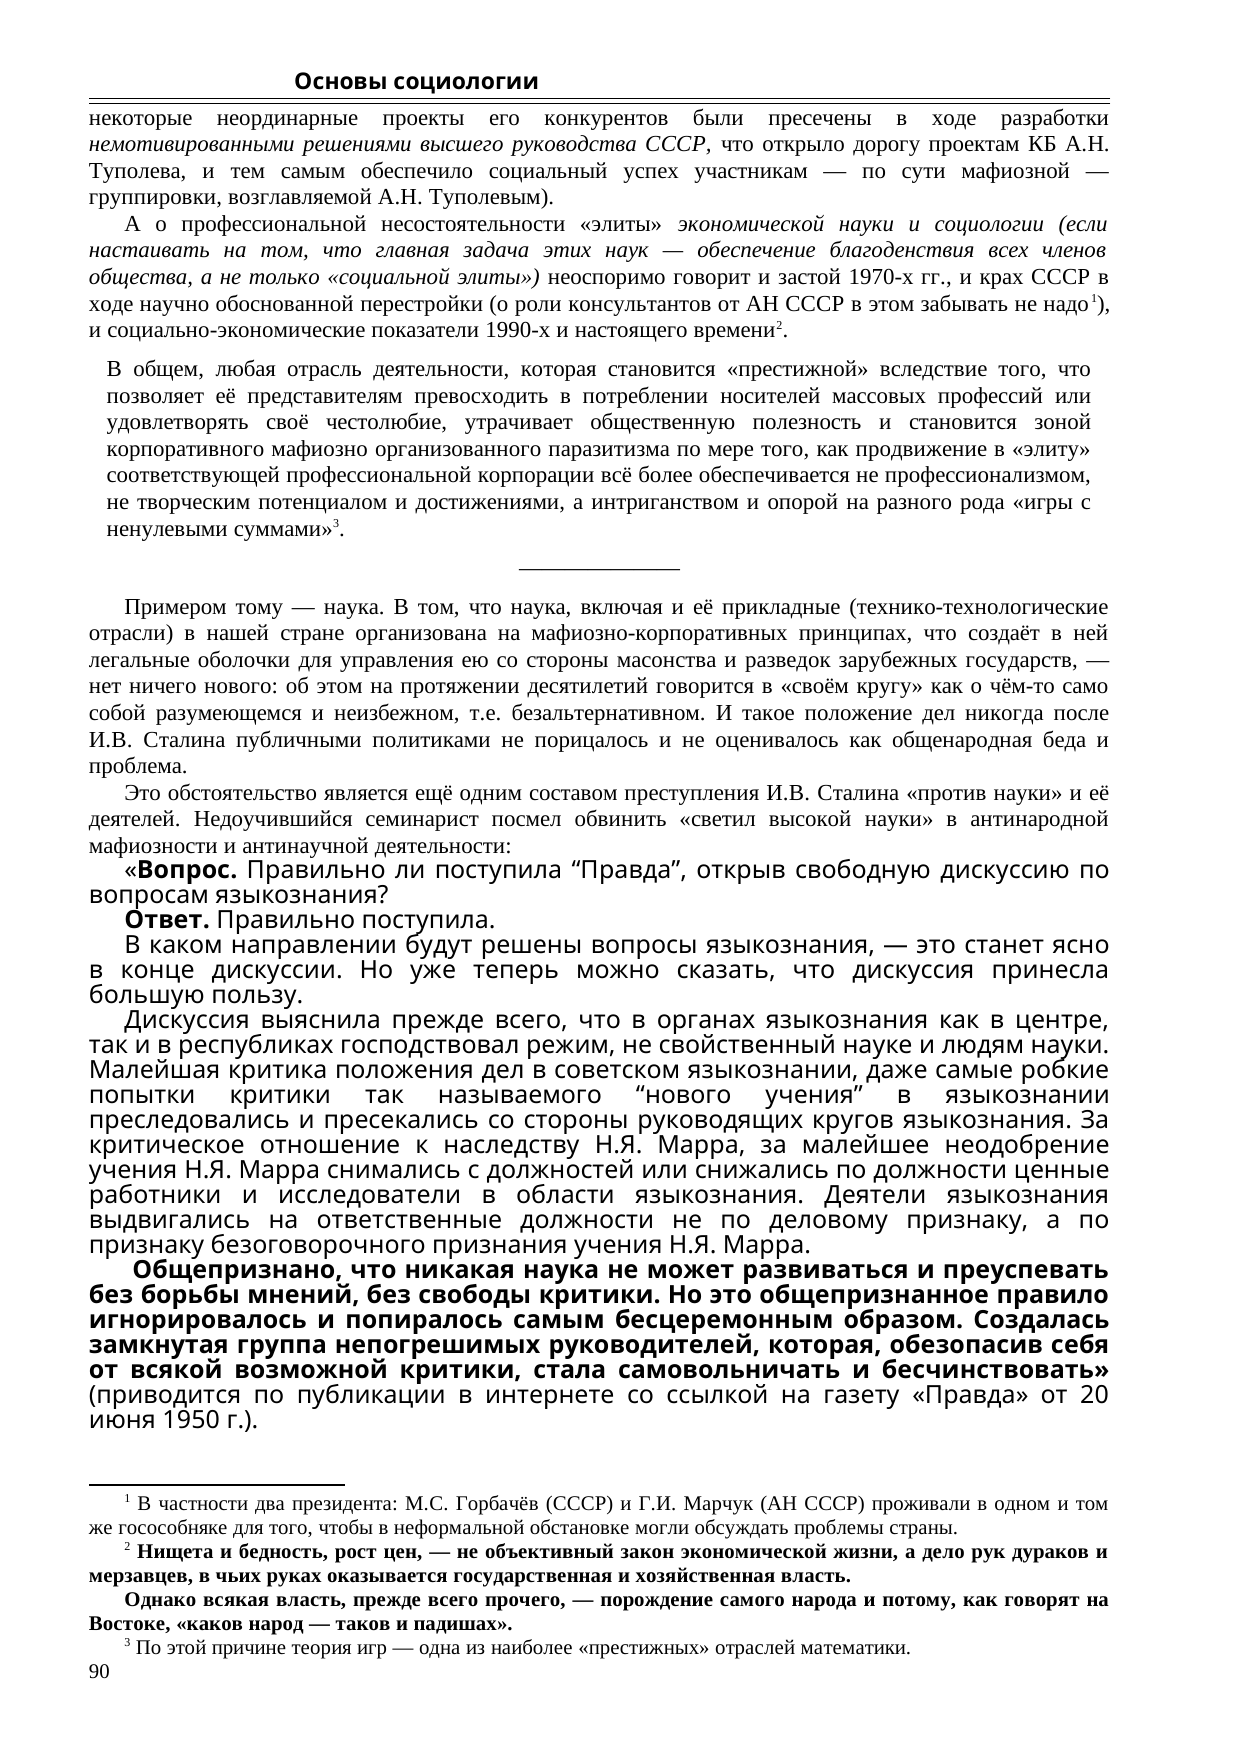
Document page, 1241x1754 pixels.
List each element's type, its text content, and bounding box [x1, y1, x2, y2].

text Примером тому — наука. В том, что наука, включая и её прикладные (технико-технологические отрасли) в нашей стране организована на мафиозно-корпоративных принципах, что создаёт в ней легальные оболочки для управления ею со стороны масонства и разведок зарубежных государств, — нет ничего нового: об этом на протяжении десятилетий говорится в «своём кругу» как о чём-то само собой разумеющемся и неизбежном, т.е. безальтернативном. И такое положение дел никогда после И.В. Сталина публичными политиками не порицалось и не оценивалось как общенародная беда и проблема. [89, 593, 1110, 778]
text В каком направлении будут решены вопросы языкознания, — это станет ясно в конце дискуссии. Но уже теперь можно сказать, что дискуссия принесла большую пользу. [89, 933, 1110, 1008]
text В общем, любая отрасль деятельности, которая становится «престижной» вследствие того, что позволяет её представителям превосходить в потреблении носителей массовых профессий или удовлетворять своё честолюбие, утрачивает общественную полезность и становится зоной корпоративного мафиозно организованного паразитизма по мере того, как продвижение в «элиту» соответствующей профессиональной корпорации всё более обеспечивается не профессионализмом, не творческим потенциалом и достижениями, а интриганством и опорой на разного рода «игры с ненулевыми суммами». [106, 355, 1093, 541]
text «Вопрос. Правильно ли поступила “Правда”, открыв свободную дискуссию по вопросам языкознания? [89, 858, 1110, 908]
text ——————— [89, 553, 1110, 580]
text некоторые неординарные проекты его конкурентов были пресечены в ходе разработки немотивированными решениями высшего руководства СССР, что открыло дорогу проектам КБ А.Н. Туполева, и тем самым обеспечило социальный успех участникам — по сути мафиозной — группировки, возглавляемой А.Н. Туполевым). [89, 104, 1110, 210]
text Это обстоятельство является ещё одним составом преступления И.В. Сталина «против науки» и её деятелей. Недоучившийся семинарист посмел обвинить «светил высокой науки» в антинародной мафиозности и антинаучной деятельности: [89, 778, 1110, 858]
text Однако всякая власть, прежде всего прочего, — порождение самого народа и потому, как говорят на Востоке, «каков народ — таков и падишах». [89, 1587, 1110, 1635]
text Общепризнано, что никакая наука не может развиваться и преуспевать без борьбы мнений, без свободы критики. Но это общепризнанное правило игнорировалось и попиралось самым бесцеремонным образом. Создалась замкнутая группа непогрешимых руководителей, которая, обезопасив себя от всякой возможной критики, стала самовольничать и бесчинствовать» (приводится по публикации в интернете со ссылкой на газету «Правда» от 20 июня 1950 г.). [89, 1258, 1110, 1433]
text Нищета и бедность, рост цен, — не объективный закон экономической жизни, а дело рук дураков и мерзавцев, в чьих руках оказывается государственная и хозяйственная власть. [89, 1539, 1110, 1587]
text Ответ. Правильно поступила. [89, 908, 1110, 933]
text По этой причине теория игр — одна из наиболее «престижных» отраслей математики. [89, 1635, 1110, 1659]
text А о профессиональной несостоятельности «элиты» экономической науки и социологии (если настаивать на том, что главная задача этих наук — обеспечение благоденствия всех членов общества, а не только «социальной элиты») неоспоримо говорит и застой 1970-х гг., и крах СССР в ходе научно обоснованной перестройки (о роли консультантов от АН СССР в этом забывать не надо), и социально-экономические показатели 1990-х и настоящего времени. [89, 210, 1110, 343]
text В частности два президента: М.С. Горбачёв (СССР) и Г.И. Марчук (АН СССР) проживали в одном и том же госособняке для того, чтобы в неформальной обстановке могли обсуждать проблемы страны. [89, 1491, 1110, 1539]
text Дискуссия выяснила прежде всего, что в органах языкознания как в центре, так и в республиках господствовал режим, не свойственный науке и людям науки. Малейшая критика положения дел в советском языкознании, даже самые робкие попытки критики так называемого “нового учения” в языкознании преследовались и пресекались со стороны руководящих кругов языкознания. За критическое отношение к наследству Н.Я. Марра, за малейшее неодобрение учения Н.Я. Марра снимались с должностей или снижались по должности ценные работники и исследователи в области языкознания. Деятели языкознания выдвигались на ответственные должности не по деловому признаку, а по признаку безоговорочного признания учения Н.Я. Марра. [89, 1008, 1110, 1258]
